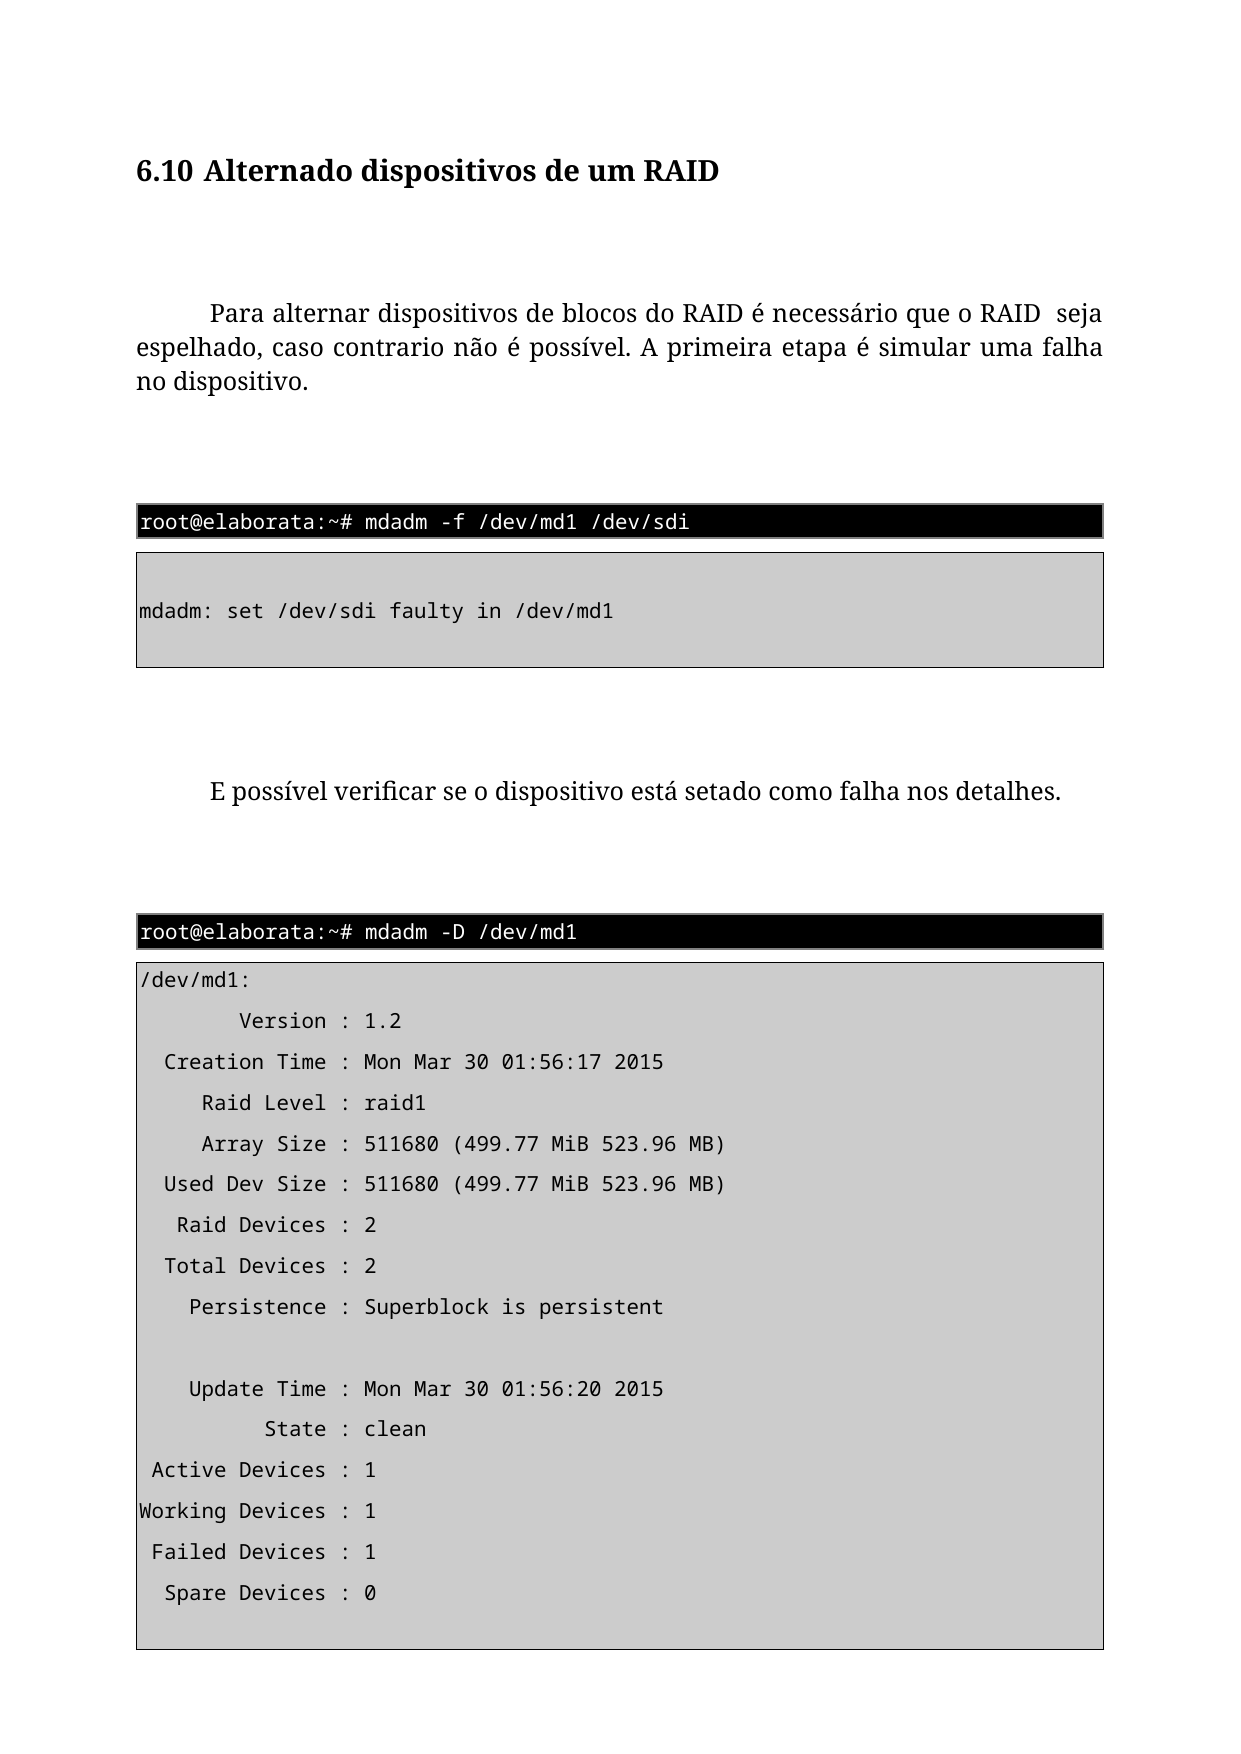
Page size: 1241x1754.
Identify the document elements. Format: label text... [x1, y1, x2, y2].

text Para alternar dispositivos de blocos do RAID é necessário que o RAID seja espelhado, caso contrario não é possível. A primeira etapa é simular uma falha no dispositivo. [136, 295, 1104, 397]
text E possível verificar se o dispositivo está setado como falha nos detalhes. [136, 774, 1104, 808]
subtitle Alternado dispositivos de um RAID [136, 150, 1104, 190]
text Active Devices : 1 [137, 1452, 1103, 1484]
text Failed Devices : 1 [137, 1534, 1103, 1565]
text Spare Devices : 0 [137, 1575, 1103, 1606]
text Array Size : 511680 (499.77 MiB 523.96 MB) [137, 1126, 1103, 1157]
text Update Time : Mon Mar 30 01:56:20 2015 [137, 1371, 1103, 1402]
text mdadm: set /dev/sdi faulty in /dev/md1 [137, 593, 1103, 624]
text Raid Devices : 2 [137, 1207, 1103, 1239]
text Version : 1.2 [137, 1003, 1103, 1034]
text /dev/md1: [137, 963, 1103, 994]
text root@elaborata:~# mdadm -D /dev/md1 [138, 915, 1102, 948]
text State : clean [137, 1411, 1103, 1443]
text Creation Time : Mon Mar 30 01:56:17 2015 [137, 1044, 1103, 1075]
text Total Devices : 2 [137, 1248, 1103, 1279]
text Working Devices : 1 [137, 1493, 1103, 1524]
text root@elaborata:~# mdadm -f /dev/md1 /dev/sdi [138, 505, 1102, 537]
text Persistence : Superblock is persistent [137, 1289, 1103, 1320]
text Raid Level : raid1 [137, 1085, 1103, 1116]
text Used Dev Size : 511680 (499.77 MiB 523.96 MB) [137, 1166, 1103, 1198]
